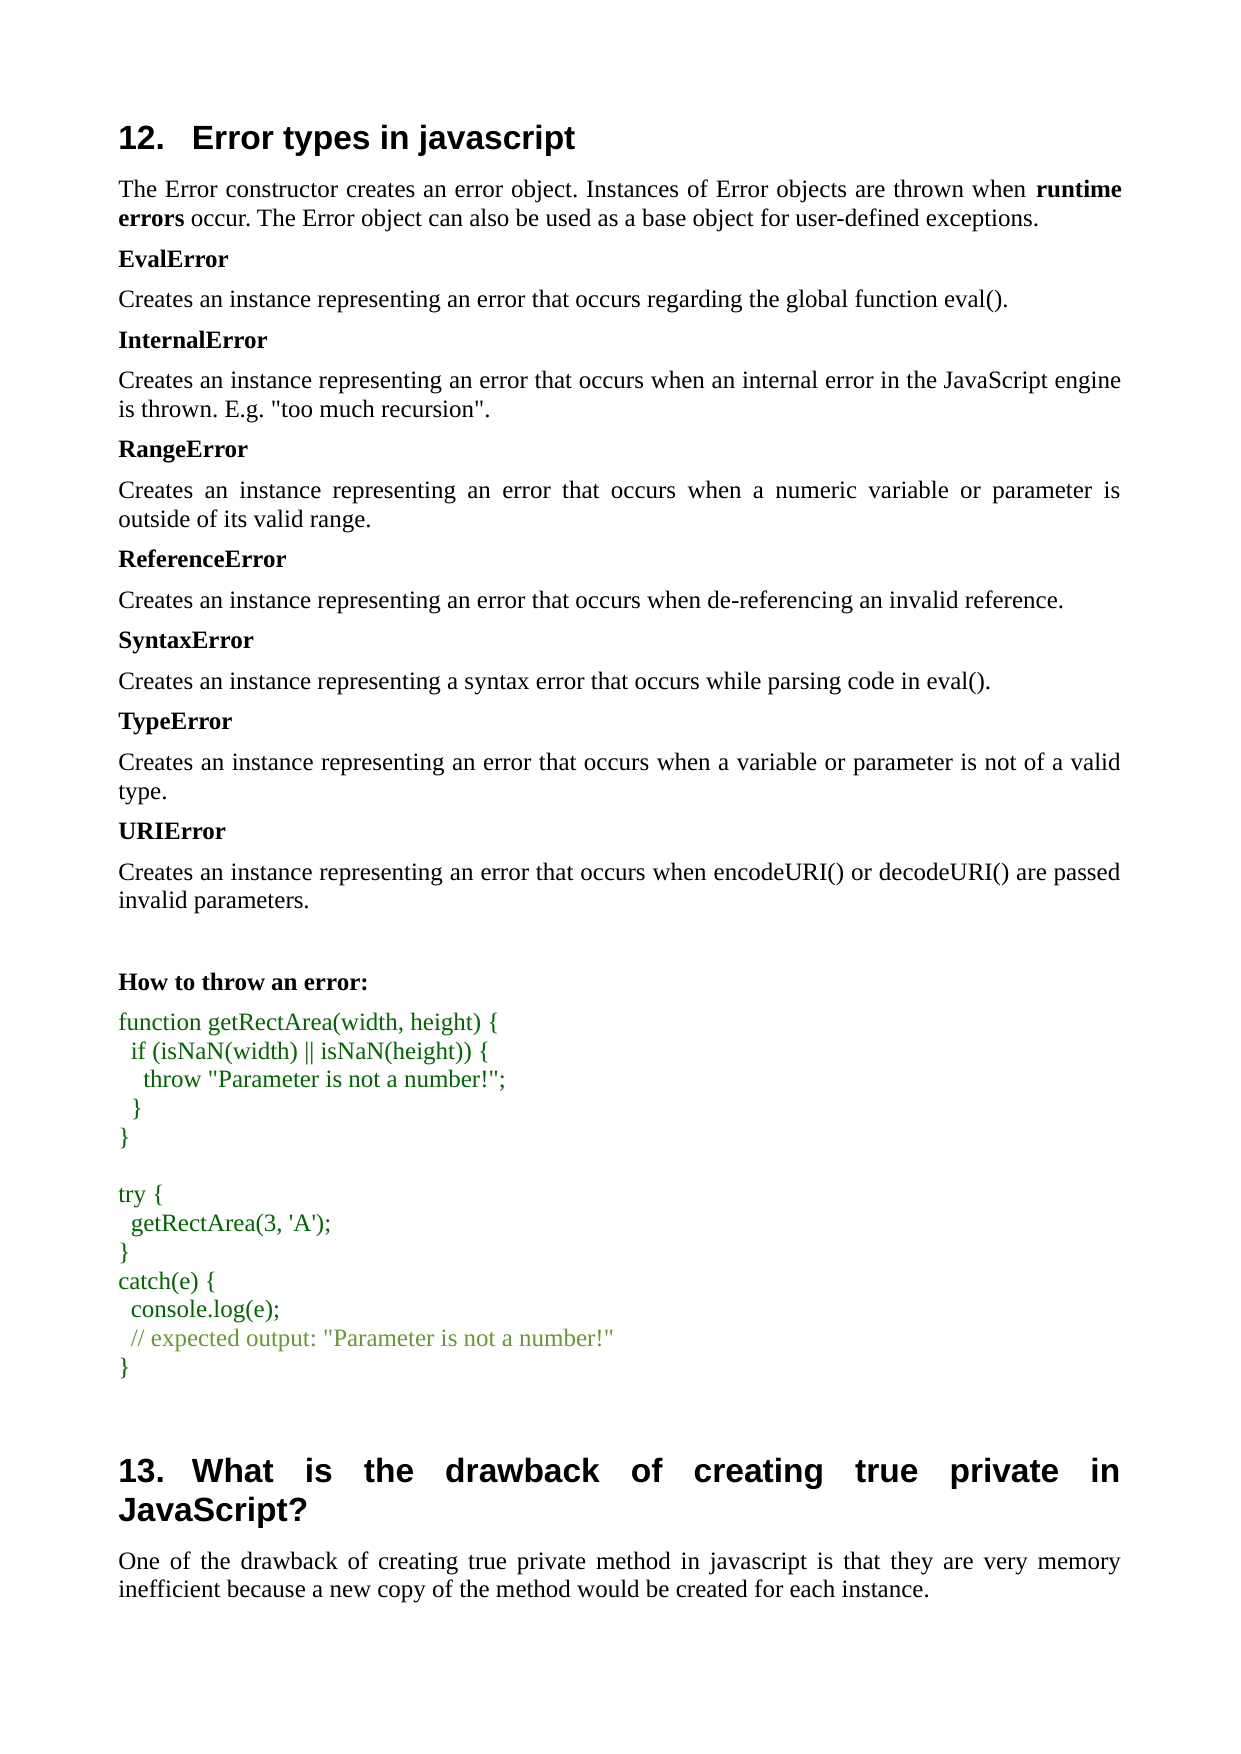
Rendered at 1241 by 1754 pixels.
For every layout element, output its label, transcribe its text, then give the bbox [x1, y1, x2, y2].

text The Error constructor creates an error object. Instances of Error objects are thrown when runtime errors occur. The Error object can also be used as a base object for user-defined exceptions. [118, 174, 1122, 232]
text Creates an instance representing an error that occurs when an internal error in the JavaScript engine is thrown. E.g. "too much recursion". [118, 365, 1122, 423]
text Creates an instance representing an error that occurs when a numeric variable or parameter is outside of its valid range. [118, 475, 1122, 533]
text EvalError [118, 244, 1122, 272]
subtitle What is the drawback of creating true private in JavaScript? [118, 1451, 1122, 1528]
text SyntaxError [118, 625, 1122, 654]
subtitle Error types in javascript [118, 118, 1122, 157]
text TypeError [118, 706, 1122, 735]
text Creates an instance representing an error that occurs regarding the global function eval(). [118, 284, 1122, 313]
text Creates an instance representing an error that occurs when de-referencing an invalid reference. [118, 585, 1122, 614]
text One of the drawback of creating true private method in javascript is that they are very memory inefficient because a new copy of the method would be created for each instance. [118, 1546, 1122, 1603]
text function getRectArea(width, height) { if (isNaN(width) || isNaN(height)) { throw "Parameter is not a number!"; } } try { getRectArea(3, 'A'); } catch(e) { console.log(e); // expected output: "Parameter is not a number!" } [118, 1007, 1122, 1381]
text Creates an instance representing a syntax error that occurs while parsing code in eval(). [118, 666, 1122, 695]
text Creates an instance representing an error that occurs when a variable or parameter is not of a valid type. [118, 747, 1122, 804]
text RangeError [118, 434, 1122, 463]
text InternalError [118, 325, 1122, 353]
text ReferenceError [118, 544, 1122, 573]
text Creates an instance representing an error that occurs when encodeURI() or decodeURI() are passed invalid parameters. [118, 857, 1122, 914]
text How to throw an error: [118, 967, 1122, 995]
text URIError [118, 816, 1122, 845]
